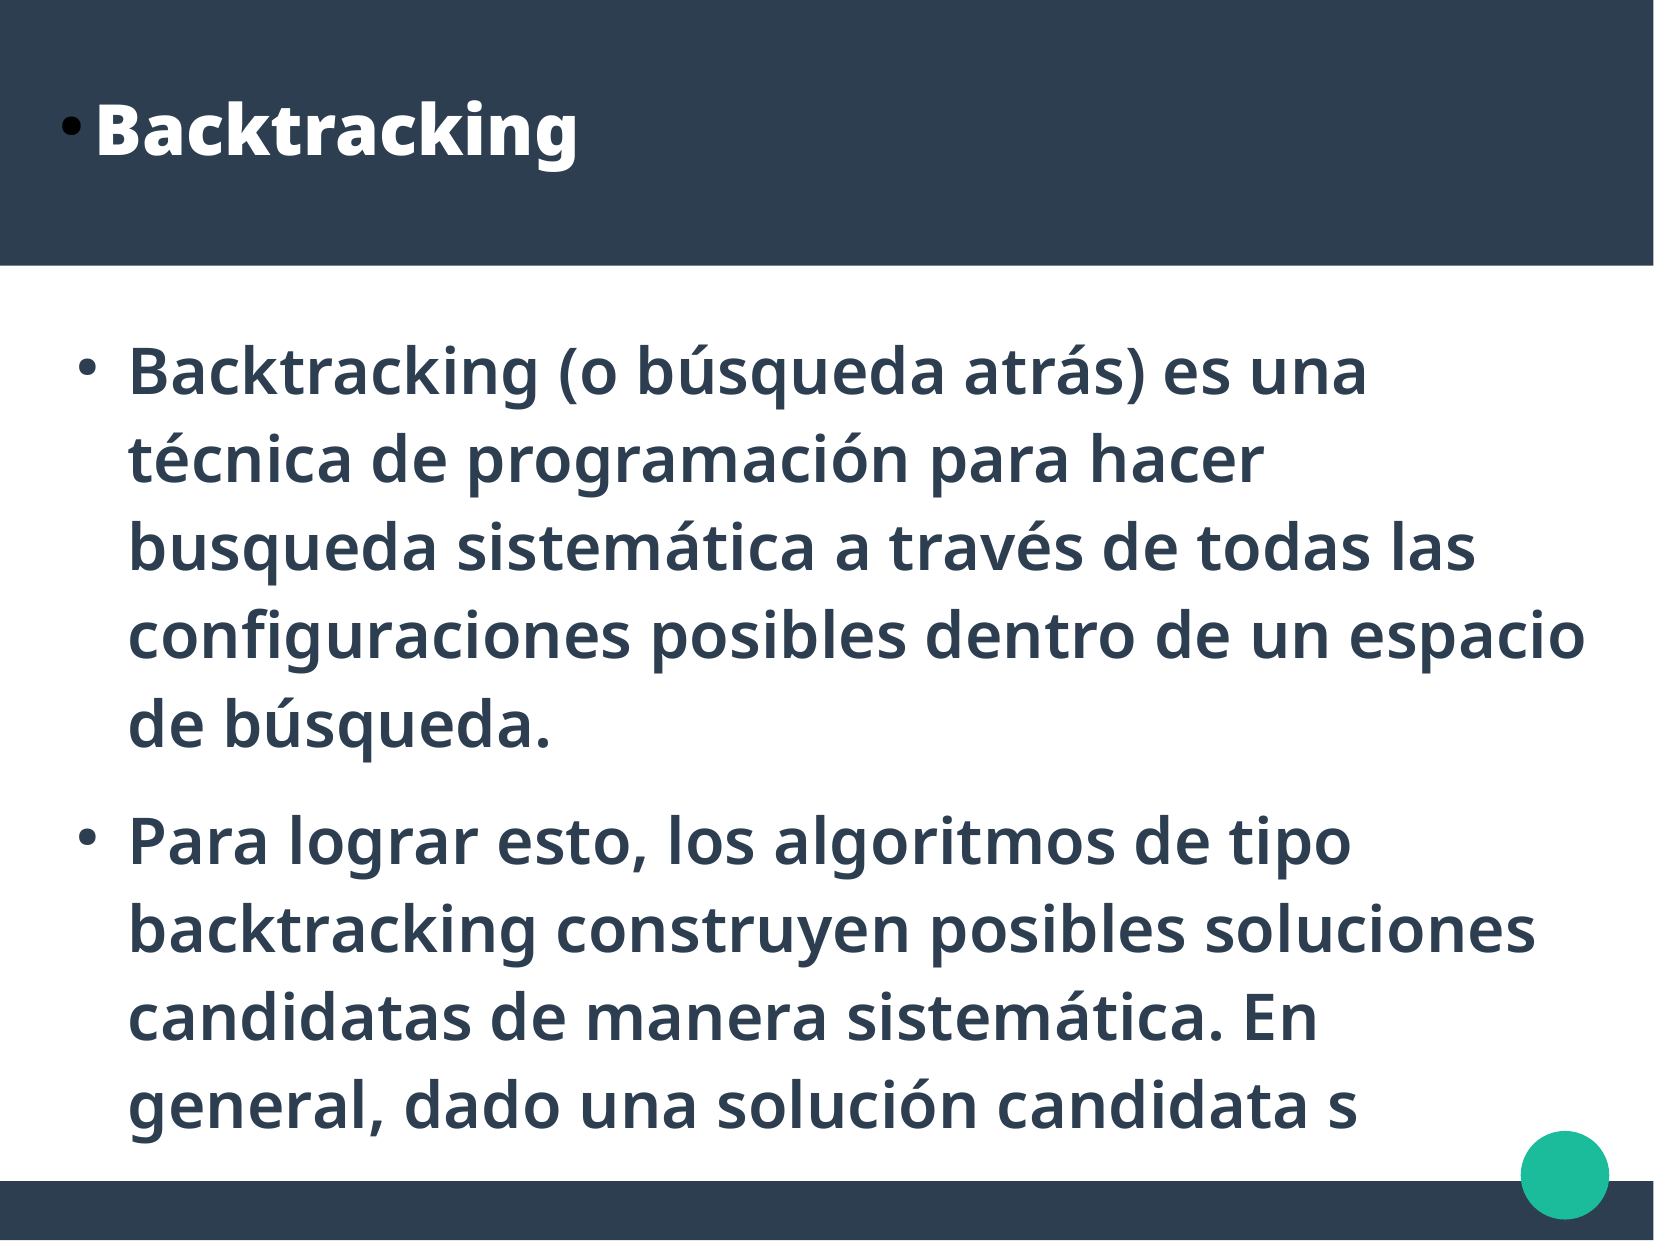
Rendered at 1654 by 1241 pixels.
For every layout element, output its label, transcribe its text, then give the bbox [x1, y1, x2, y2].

title Backtracking [59, 49, 1595, 207]
list Backtracking (o búsqueda atrás) es una técnica de programación para hacer busqueda sistemática a través de todas las configuraciones posibles dentro de un espacio de búsqueda. Para lograr esto, los algoritmos de tipo backtracking construyen posibles soluciones candidatas de manera sistemática. En general, dado una solución candidata s [59, 324, 1595, 1152]
